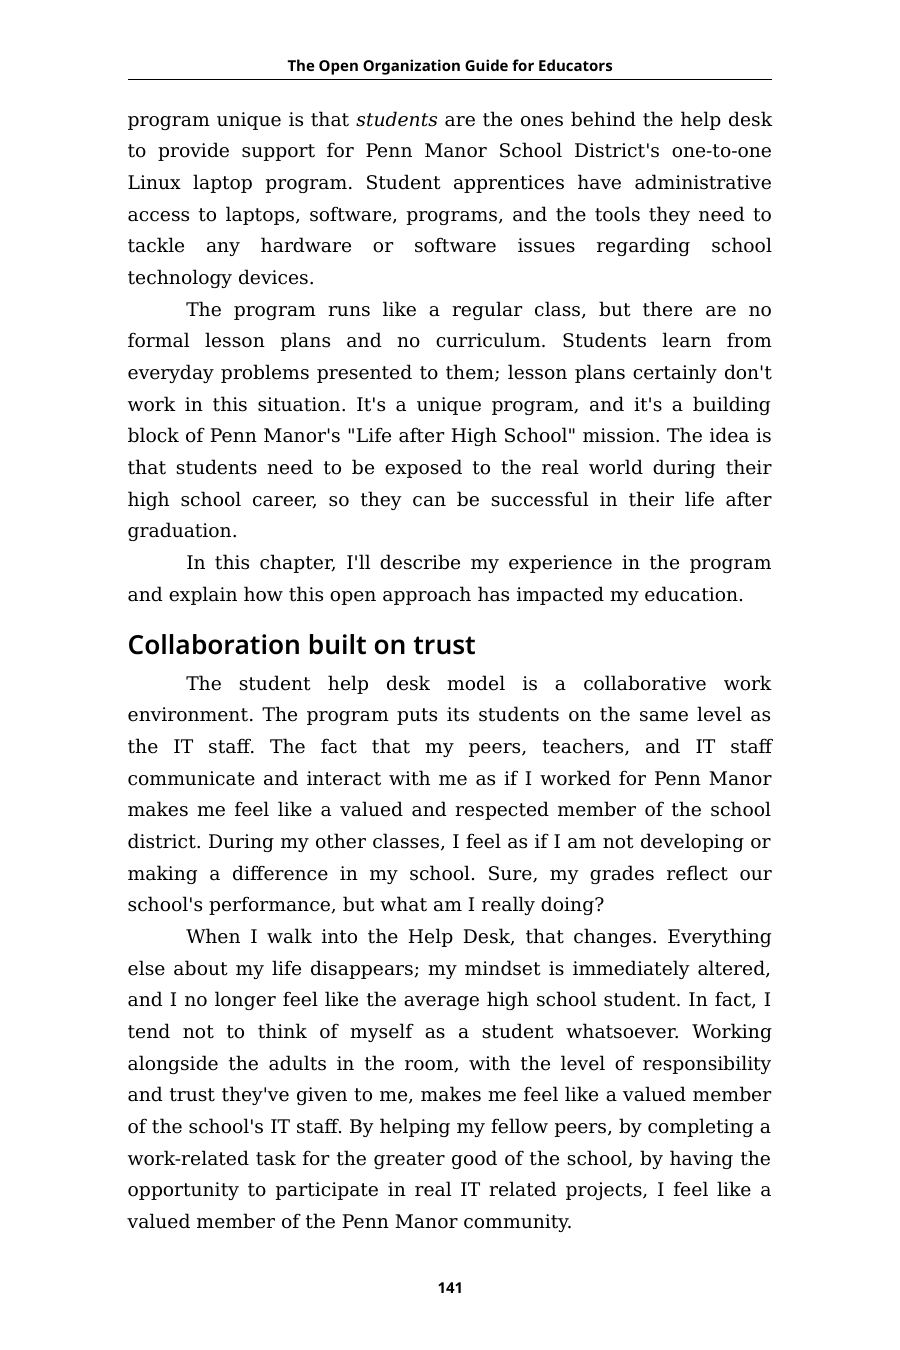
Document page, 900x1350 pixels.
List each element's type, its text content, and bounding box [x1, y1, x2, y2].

text In this chapter, I'll describe my experience in the program and explain how this open approach has impacted my education. [127, 552, 772, 606]
text program unique is that students are the ones behind the help desk to provide support for Penn Manor School District's one-to-one Linux laptop program. Student apprentices have administrative access to laptops, software, programs, and the tools they need to tackle any hardware or software issues regarding school technology devices. [127, 109, 772, 289]
text The program runs like a regular class, but there are no formal lesson plans and no curriculum. Students learn from everyday problems presented to them; lesson plans certainly don't work in this situation. It's a unique program, and it's a building block of Penn Manor's "Life after High School" mission. The idea is that students need to be exposed to the real world during their high school career, so they can be successful in their life after graduation. [127, 299, 772, 542]
subtitle Collaboration built on trust [127, 630, 772, 660]
text When I walk into the Help Desk, that changes. Everything else about my life disappears; my mindset is immediately altered, and I no longer feel like the average high school student. In fact, I tend not to think of myself as a student whatsoever. Working alongside the adults in the room, with the level of responsibility and trust they've given to me, makes me feel like a valued member of the school's IT staff. By helping my fellow peers, by completing a work-related task for the greater good of the school, by having the opportunity to participate in real IT related projects, I feel like a valued member of the Penn Manor community. [127, 926, 772, 1233]
text The student help desk model is a collaborative work environment. The program puts its students on the same level as the IT staff. The fact that my peers, teachers, and IT staff communicate and interact with me as if I worked for Penn Manor makes me feel like a valued and respected member of the school district. During my other classes, I feel as if I am not developing or making a difference in my school. Sure, my grades reflect our school's performance, but what am I really doing? [127, 673, 772, 916]
